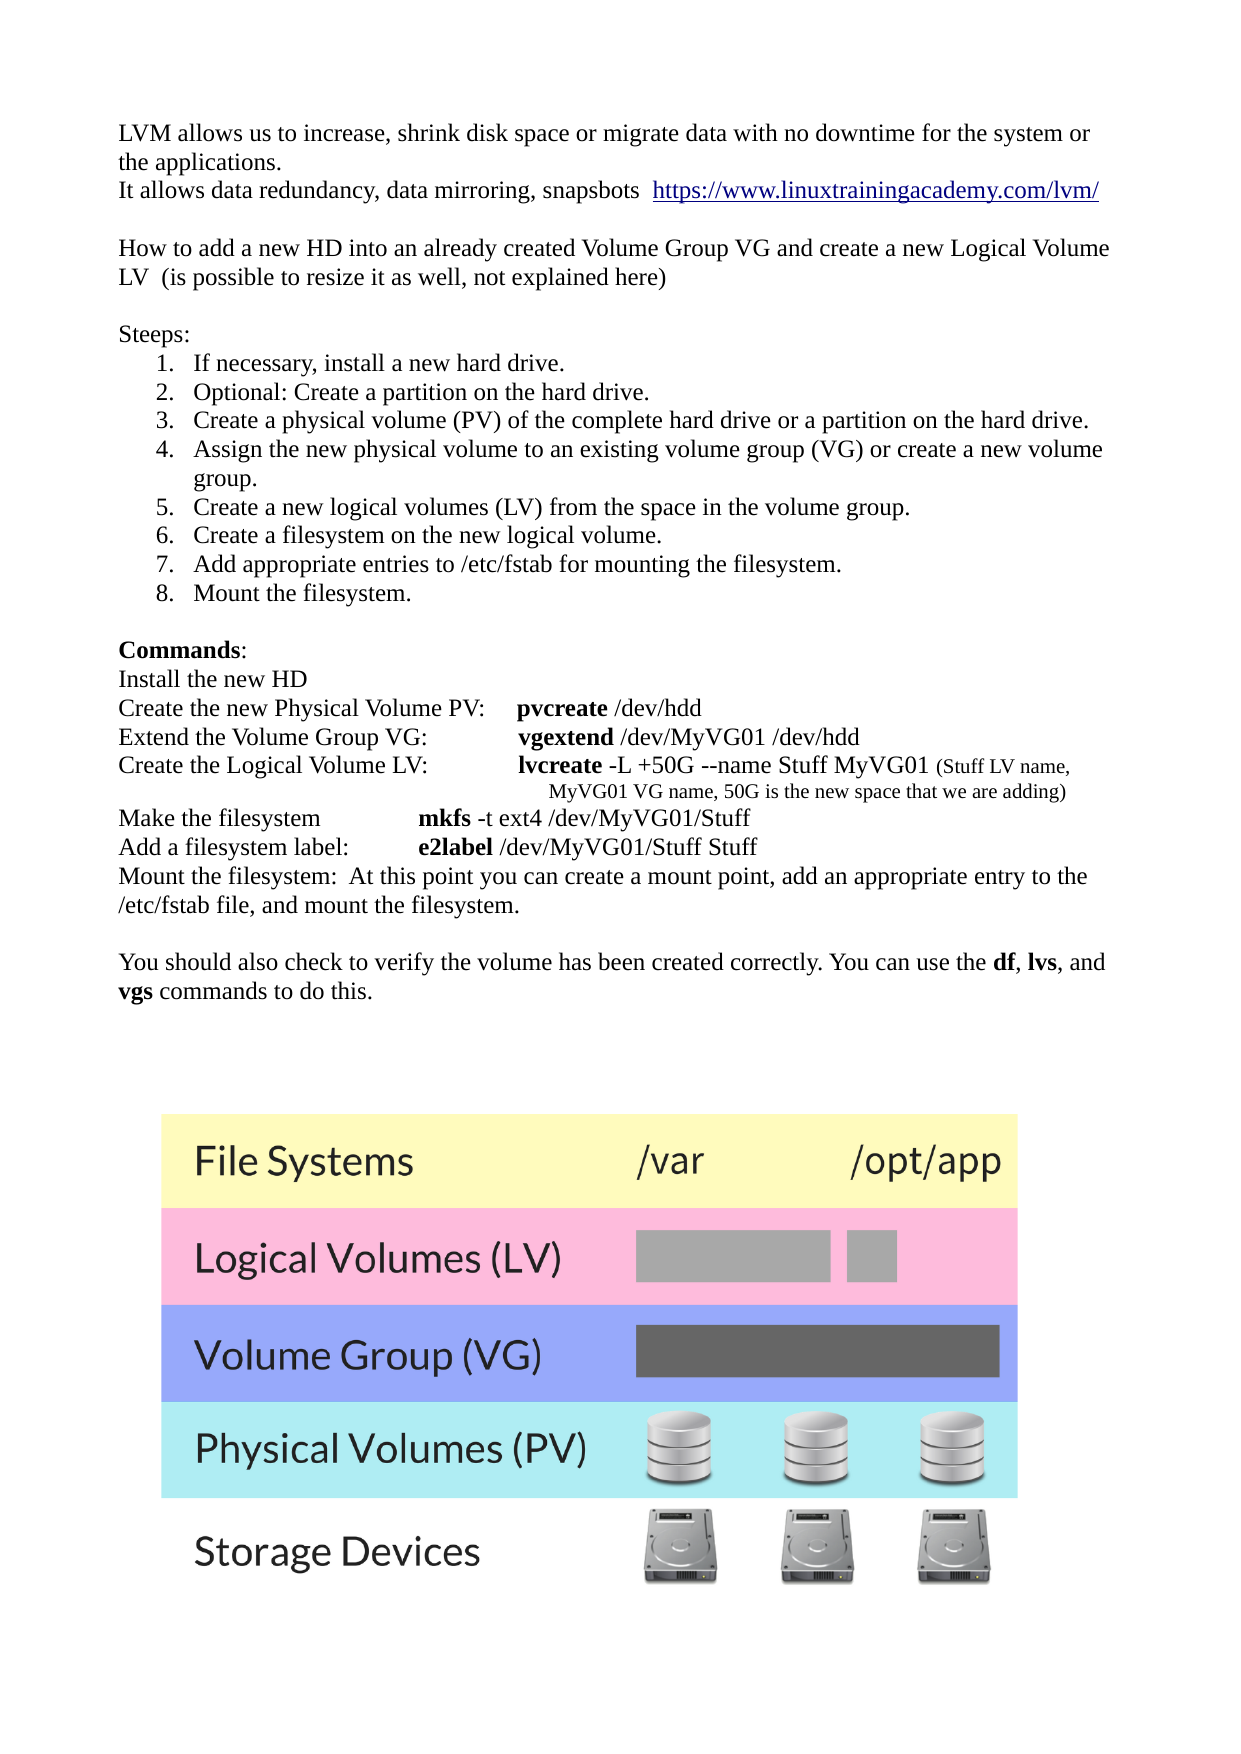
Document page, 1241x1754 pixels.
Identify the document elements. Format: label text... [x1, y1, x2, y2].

list Add appropriate entries to /etc/fstab for mounting the filesystem. [156, 549, 1122, 578]
text Add a filesystem label: e2label /dev/MyVG01/Stuff Stuff [118, 832, 1122, 861]
list Assign the new physical volume to an existing volume group (VG) or create a new volume group. [156, 434, 1122, 492]
text Mount the filesystem: At this point you can create a mount point, add an appropriate entry to the /etc/fstab file, and mount the filesystem. [118, 861, 1122, 918]
list Mount the filesystem. [156, 578, 1122, 607]
text Extend the Volume Group VG: vgextend /dev/MyVG01 /dev/hdd [118, 722, 1122, 751]
text LVM allows us to increase, shrink disk space or migrate data with no downtime for the system or the applications. [118, 118, 1122, 176]
text Commands: [118, 636, 1122, 664]
text Install the new HD [118, 664, 1122, 693]
text Steeps: [118, 319, 1122, 348]
text It allows data redundancy, data mirroring, snapsbots https://www.linuxtrainingacademy.com/lvm/ [118, 176, 1122, 204]
list Create a new logical volumes (LV) from the space in the volume group. [156, 492, 1122, 521]
picture [161, 1114, 1018, 1592]
list Create a physical volume (PV) of the complete hard drive or a partition on the hard drive. [156, 406, 1122, 434]
list Create a filesystem on the new logical volume. [156, 521, 1122, 549]
text You should also check to verify the volume has been created correctly. You can use the df, lvs, and vgs commands to do this. [118, 947, 1122, 1005]
text Make the filesystem mkfs -t ext4 /dev/MyVG01/Stuff [118, 803, 1122, 832]
list If necessary, install a new hard drive. [156, 348, 1122, 377]
text Create the new Physical Volume PV: pvcreate /dev/hdd [118, 693, 1122, 722]
text Create the Logical Volume LV: lvcreate -L +50G --name Stuff MyVG01 (Stuff LV name, MyVG01 VG name, 50G is the new space that we are adding) [118, 751, 1122, 803]
text How to add a new HD into an already created Volume Group VG and create a new Logical Volume LV (is possible to resize it as well, not explained here) [118, 233, 1122, 291]
list Optional: Create a partition on the hard drive. [156, 377, 1122, 406]
